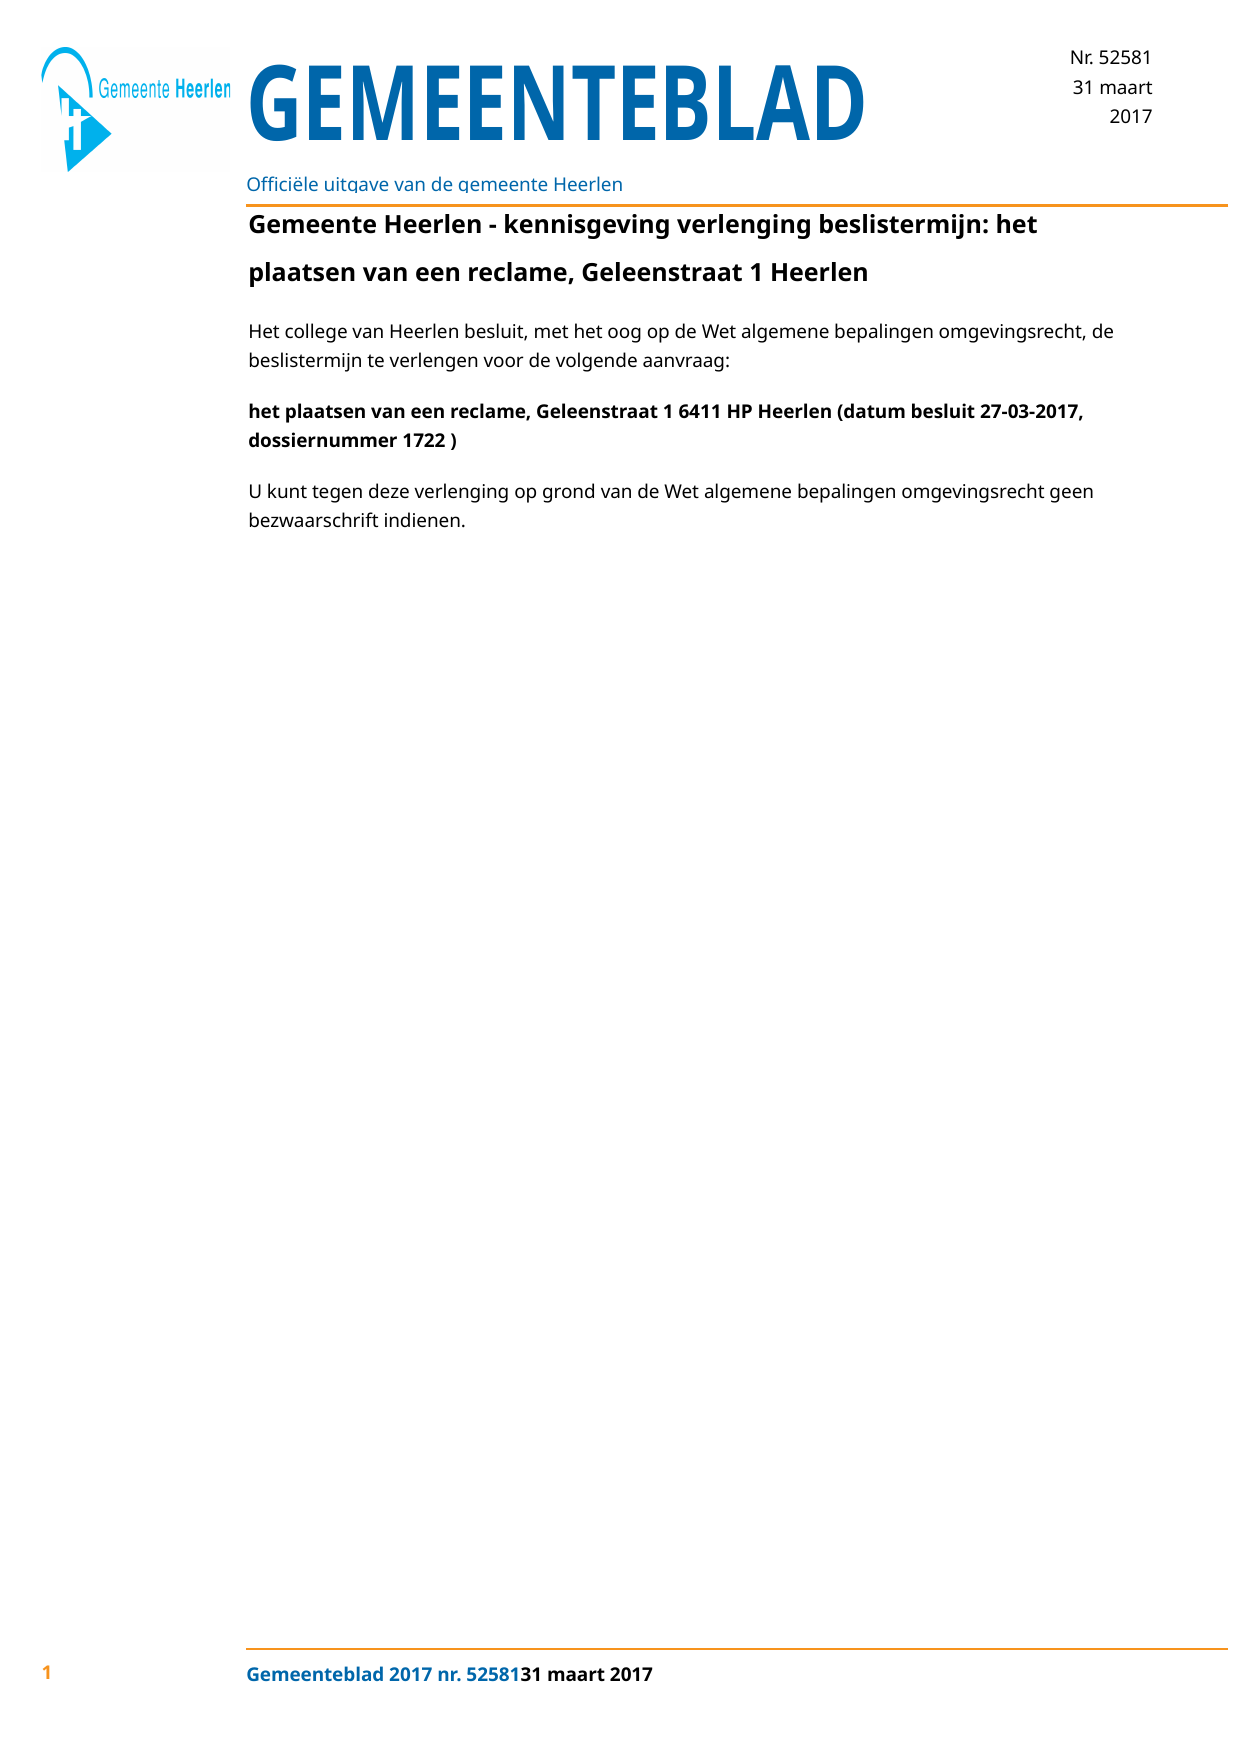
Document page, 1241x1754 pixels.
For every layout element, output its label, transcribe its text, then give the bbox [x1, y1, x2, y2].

text U kunt tegen deze verlenging op grond van de Wet algemene bepalingen omgevingsrecht geen bezwaarschrift indienen. [248, 478, 1152, 533]
picture [41, 47, 231, 172]
text Gemeente Heerlen - kennisgeving verlenging beslistermijn: het plaatsen van een reclame, Geleenstraat 1 Heerlen [248, 207, 1152, 288]
text Het college van Heerlen besluit, met het oog op de Wet algemene bepalingen omgevingsrecht, de beslistermijn te verlengen voor de volgende aanvraag: [248, 318, 1152, 373]
picture [41, 47, 58, 70]
text het plaatsen van een reclame, Geleenstraat 1 6411 HP Heerlen (datum besluit 27-03-2017, dossiernummer 1722 ) [248, 398, 1152, 453]
